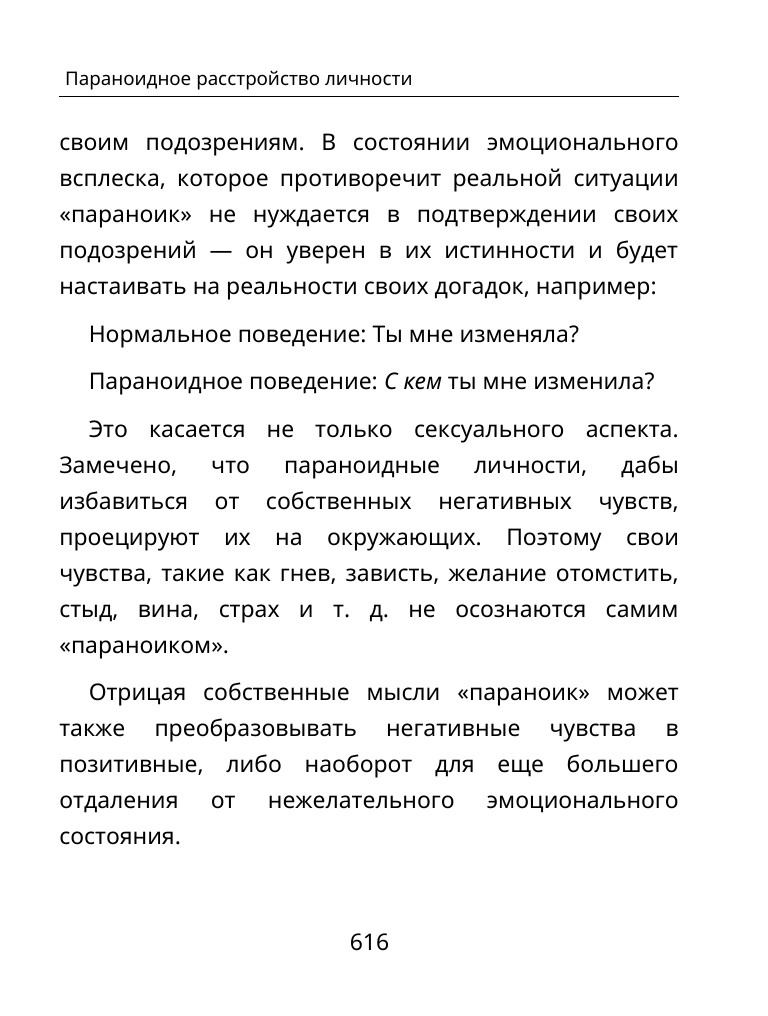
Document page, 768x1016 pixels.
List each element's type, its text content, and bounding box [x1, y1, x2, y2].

text Это касается не только сексуального аспекта. Замечено, что параноидные личности, дабы избавиться от собственных негативных чувств, проецируют их на окружающих. Поэтому свои чувства, такие как гнев, зависть, желание отомстить, стыд, вина, страх и т. д. не осознаются самим «параноиком». [59, 413, 679, 660]
text своим подозрениям. В состоянии эмоционального всплеска, которое противоречит реальной ситуации «параноик» не нуждается в подтверждении своих подозрений — он уверен в их истинности и будет настаивать на реальности своих догадок, например: [59, 126, 679, 301]
text Отрицая собственные мысли «параноик» может также преобразовывать негативные чувства в позитивные, либо наоборот для еще большего отдаления от нежелательного эмоционального состояния. [59, 676, 679, 851]
text Параноидное поведение: С кем ты мне изменила? [59, 365, 679, 396]
text Нормальное поведение: Ты мне изменяла? [59, 317, 679, 349]
